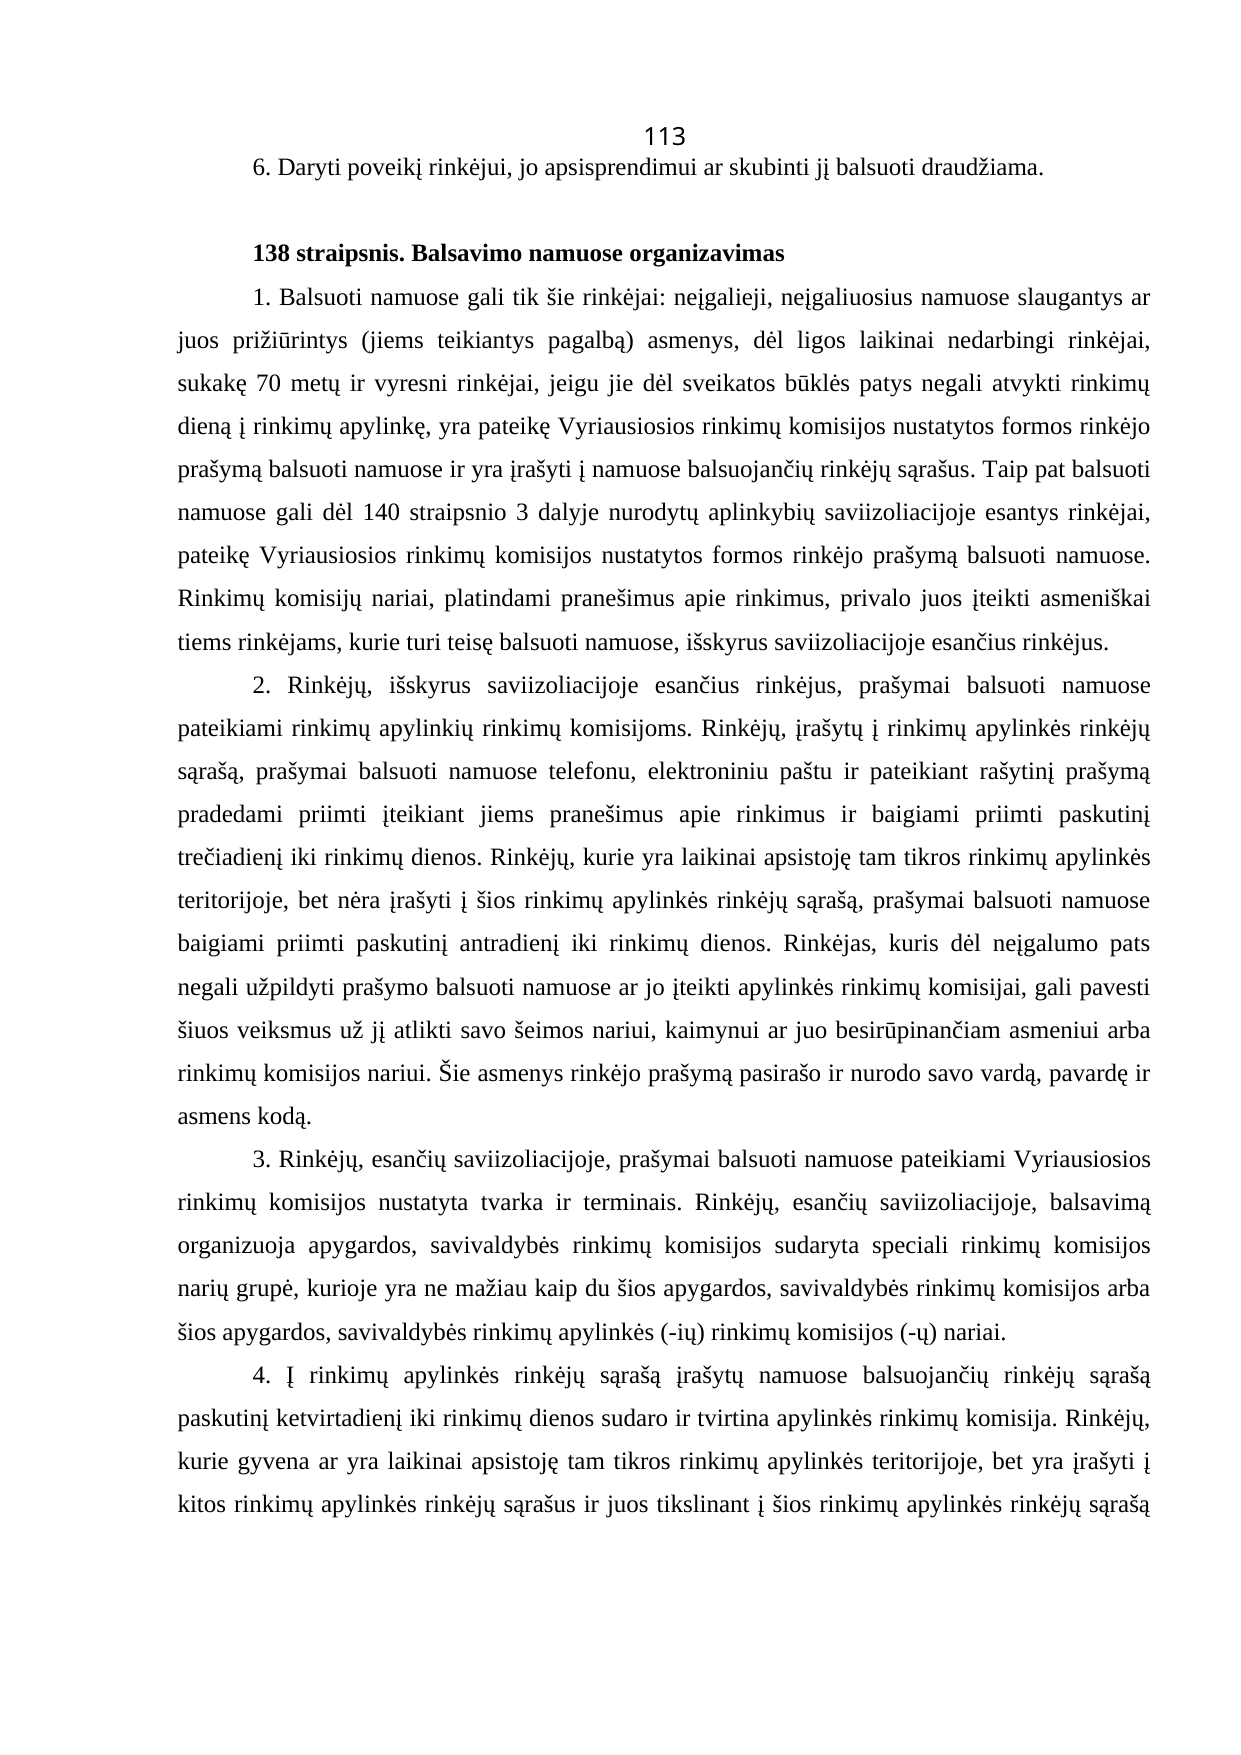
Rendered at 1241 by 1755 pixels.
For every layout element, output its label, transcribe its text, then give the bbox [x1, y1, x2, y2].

text 3. Rinkėjų, esančių saviizoliacijoje, prašymai balsuoti namuose pateikiami Vyriausiosios rinkimų komisijos nustatyta tvarka ir terminais. Rinkėjų, esančių saviizoliacijoje, balsavimą organizuoja apygardos, savivaldybės rinkimų komisijos sudaryta speciali rinkimų komisijos narių grupė, kurioje yra ne mažiau kaip du šios apygardos, savivaldybės rinkimų komisijos arba šios apygardos, savivaldybės rinkimų apylinkės (-ių) rinkimų komisijos (-ų) nariai. [177, 1144, 1152, 1345]
text 138 straipsnis. Balsavimo namuose organizavimas [177, 238, 1152, 267]
text 2. Rinkėjų, išskyrus saviizoliacijoje esančius rinkėjus, prašymai balsuoti namuose pateikiami rinkimų apylinkių rinkimų komisijoms. Rinkėjų, įrašytų į rinkimų apylinkės rinkėjų sąrašą, prašymai balsuoti namuose telefonu, elektroniniu paštu ir pateikiant rašytinį prašymą pradedami priimti įteikiant jiems pranešimus apie rinkimus ir baigiami priimti paskutinį trečiadienį iki rinkimų dienos. Rinkėjų, kurie yra laikinai apsistoję tam tikros rinkimų apylinkės teritorijoje, bet nėra įrašyti į šios rinkimų apylinkės rinkėjų sąrašą, prašymai balsuoti namuose baigiami priimti paskutinį antradienį iki rinkimų dienos. Rinkėjas, kuris dėl neįgalumo pats negali užpildyti prašymo balsuoti namuose ar jo įteikti apylinkės rinkimų komisijai, gali pavesti šiuos veiksmus už jį atlikti savo šeimos nariui, kaimynui ar juo besirūpinančiam asmeniui arba rinkimų komisijos nariui. Šie asmenys rinkėjo prašymą pasirašo ir nurodo savo vardą, pavardę ir asmens kodą. [177, 670, 1152, 1130]
text 6. Daryti poveikį rinkėjui, jo apsisprendimui ar skubinti jį balsuoti draudžiama. [177, 152, 1152, 181]
text 1. Balsuoti namuose gali tik šie rinkėjai: neįgalieji, neįgaliuosius namuose slaugantys ar juos prižiūrintys (jiems teikiantys pagalbą) asmenys, dėl ligos laikinai nedarbingi rinkėjai, sukakę 70 metų ir vyresni rinkėjai, jeigu jie dėl sveikatos būklės patys negali atvykti rinkimų dieną į rinkimų apylinkę, yra pateikę Vyriausiosios rinkimų komisijos nustatytos formos rinkėjo prašymą balsuoti namuose ir yra įrašyti į namuose balsuojančių rinkėjų sąrašus. Taip pat balsuoti namuose gali dėl 140 straipsnio 3 dalyje nurodytų aplinkybių saviizoliacijoje esantys rinkėjai, pateikę Vyriausiosios rinkimų komisijos nustatytos formos rinkėjo prašymą balsuoti namuose. Rinkimų komisijų nariai, platindami pranešimus apie rinkimus, privalo juos įteikti asmeniškai tiems rinkėjams, kurie turi teisę balsuoti namuose, išskyrus saviizoliacijoje esančius rinkėjus. [177, 282, 1152, 655]
text 4. Į rinkimų apylinkės rinkėjų sąrašą įrašytų namuose balsuojančių rinkėjų sąrašą paskutinį ketvirtadienį iki rinkimų dienos sudaro ir tvirtina apylinkės rinkimų komisija. Rinkėjų, kurie gyvena ar yra laikinai apsistoję tam tikros rinkimų apylinkės teritorijoje, bet yra įrašyti į kitos rinkimų apylinkės rinkėjų sąrašus ir juos tikslinant į šios rinkimų apylinkės rinkėjų sąrašą [177, 1360, 1152, 1518]
